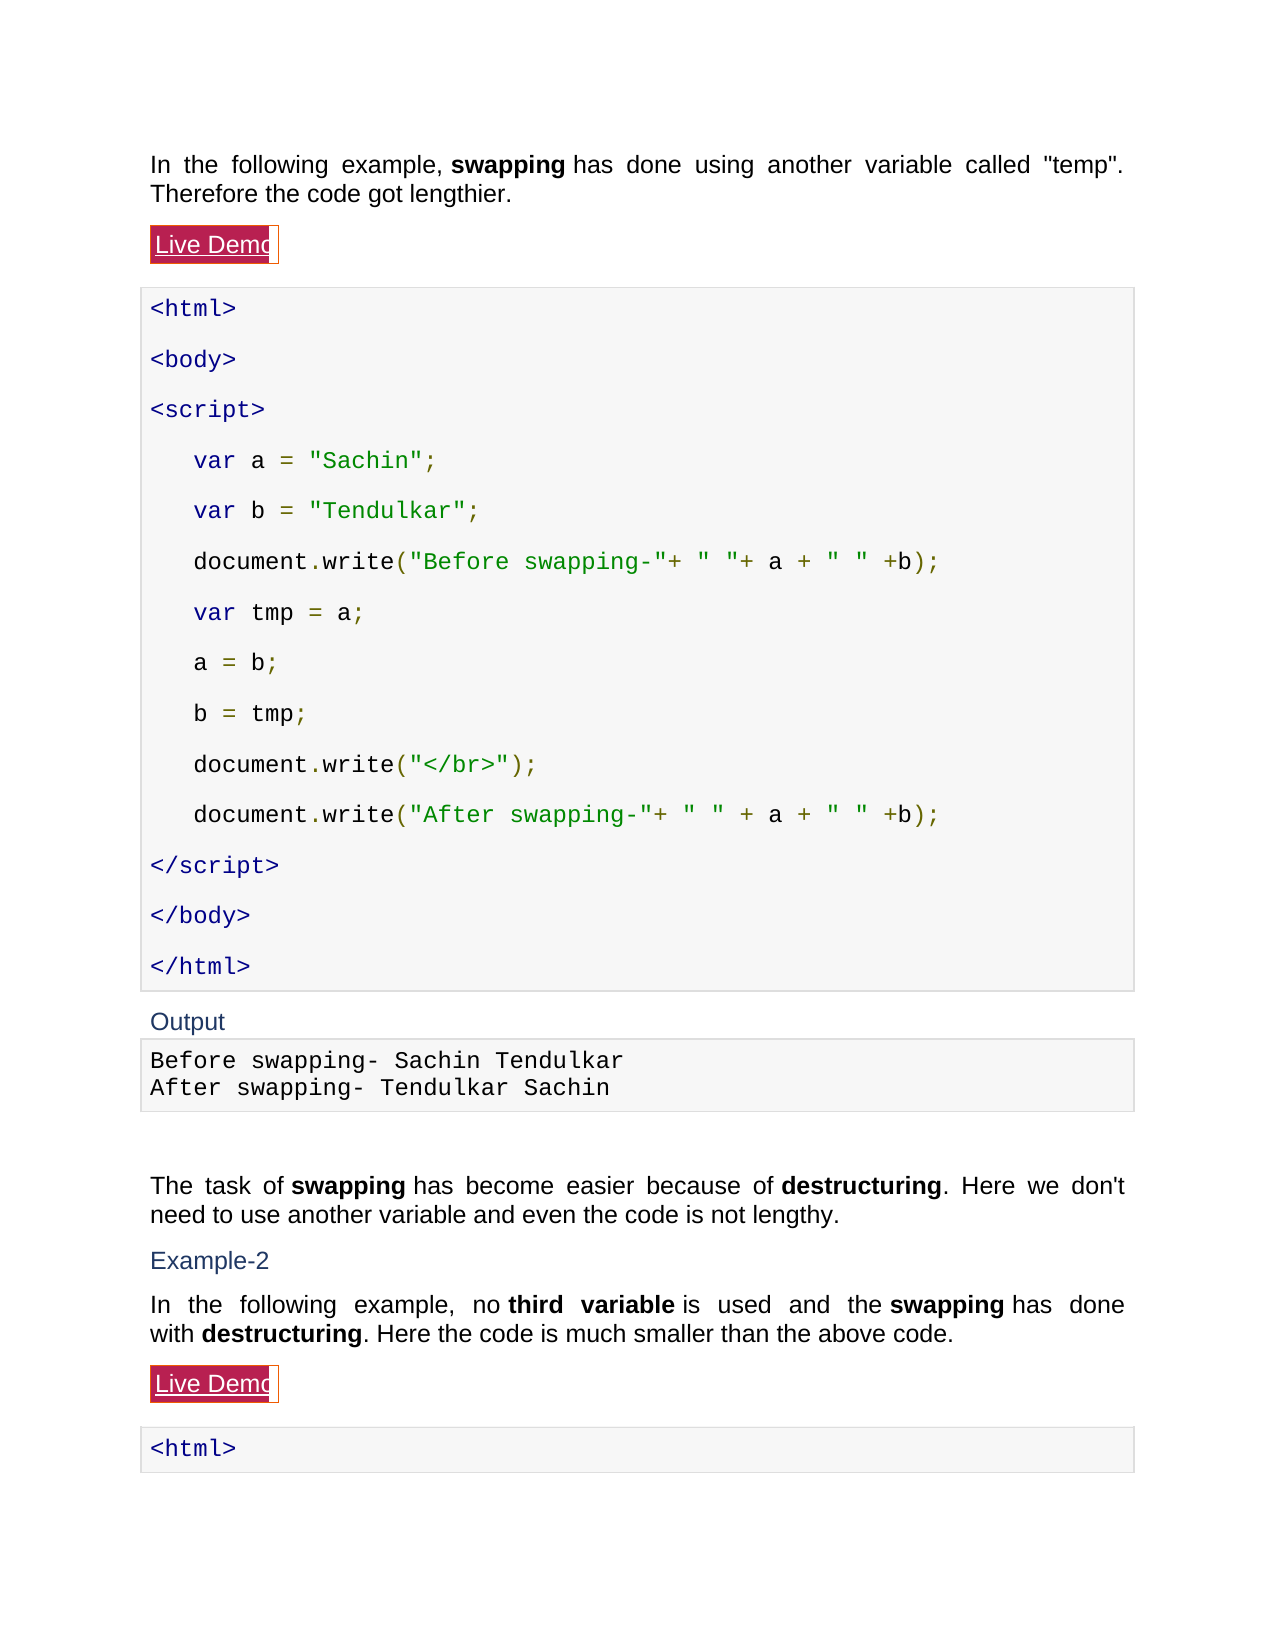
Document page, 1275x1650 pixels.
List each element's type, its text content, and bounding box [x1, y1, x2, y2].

text document.write("After swapping-"+ " " + a + " " +b); [142, 793, 1133, 830]
text <body> [142, 337, 1133, 374]
text In the following example, swapping has done using another variable called "temp". Therefore the code got lengthier. [150, 150, 1125, 207]
subtitle Example-2 [150, 1246, 1125, 1275]
text Live Demo [151, 226, 278, 263]
text <html> [142, 288, 1133, 324]
text </html> [142, 945, 1133, 990]
text var b = "Tendulkar"; [142, 489, 1133, 526]
text After swapping- Tendulkar Sachin [142, 1066, 1133, 1111]
text </body> [142, 894, 1133, 931]
subtitle Output [150, 1007, 1125, 1036]
text <html> [142, 1428, 1133, 1472]
text Before swapping- Sachin Tendulkar [142, 1040, 1133, 1066]
text Live Demo [151, 1366, 278, 1402]
text <script> [142, 388, 1133, 425]
text document.write("</br>"); [142, 742, 1133, 779]
text </script> [142, 843, 1133, 881]
text a = b; [142, 641, 1133, 678]
text [279, 1365, 1125, 1403]
text var tmp = a; [142, 590, 1133, 627]
text document.write("Before swapping-"+ " "+ a + " " +b); [142, 540, 1133, 577]
text In the following example, no third variable is used and the swapping has done with destructuring. Here the code is much smaller than the above code. [150, 1290, 1125, 1347]
text The task of swapping has become easier because of destructuring. Here we don't need to use another variable and even the code is not lengthy. [150, 1171, 1125, 1229]
text var a = "Sachin"; [142, 438, 1133, 476]
text [279, 225, 1125, 263]
text b = tmp; [142, 692, 1133, 729]
